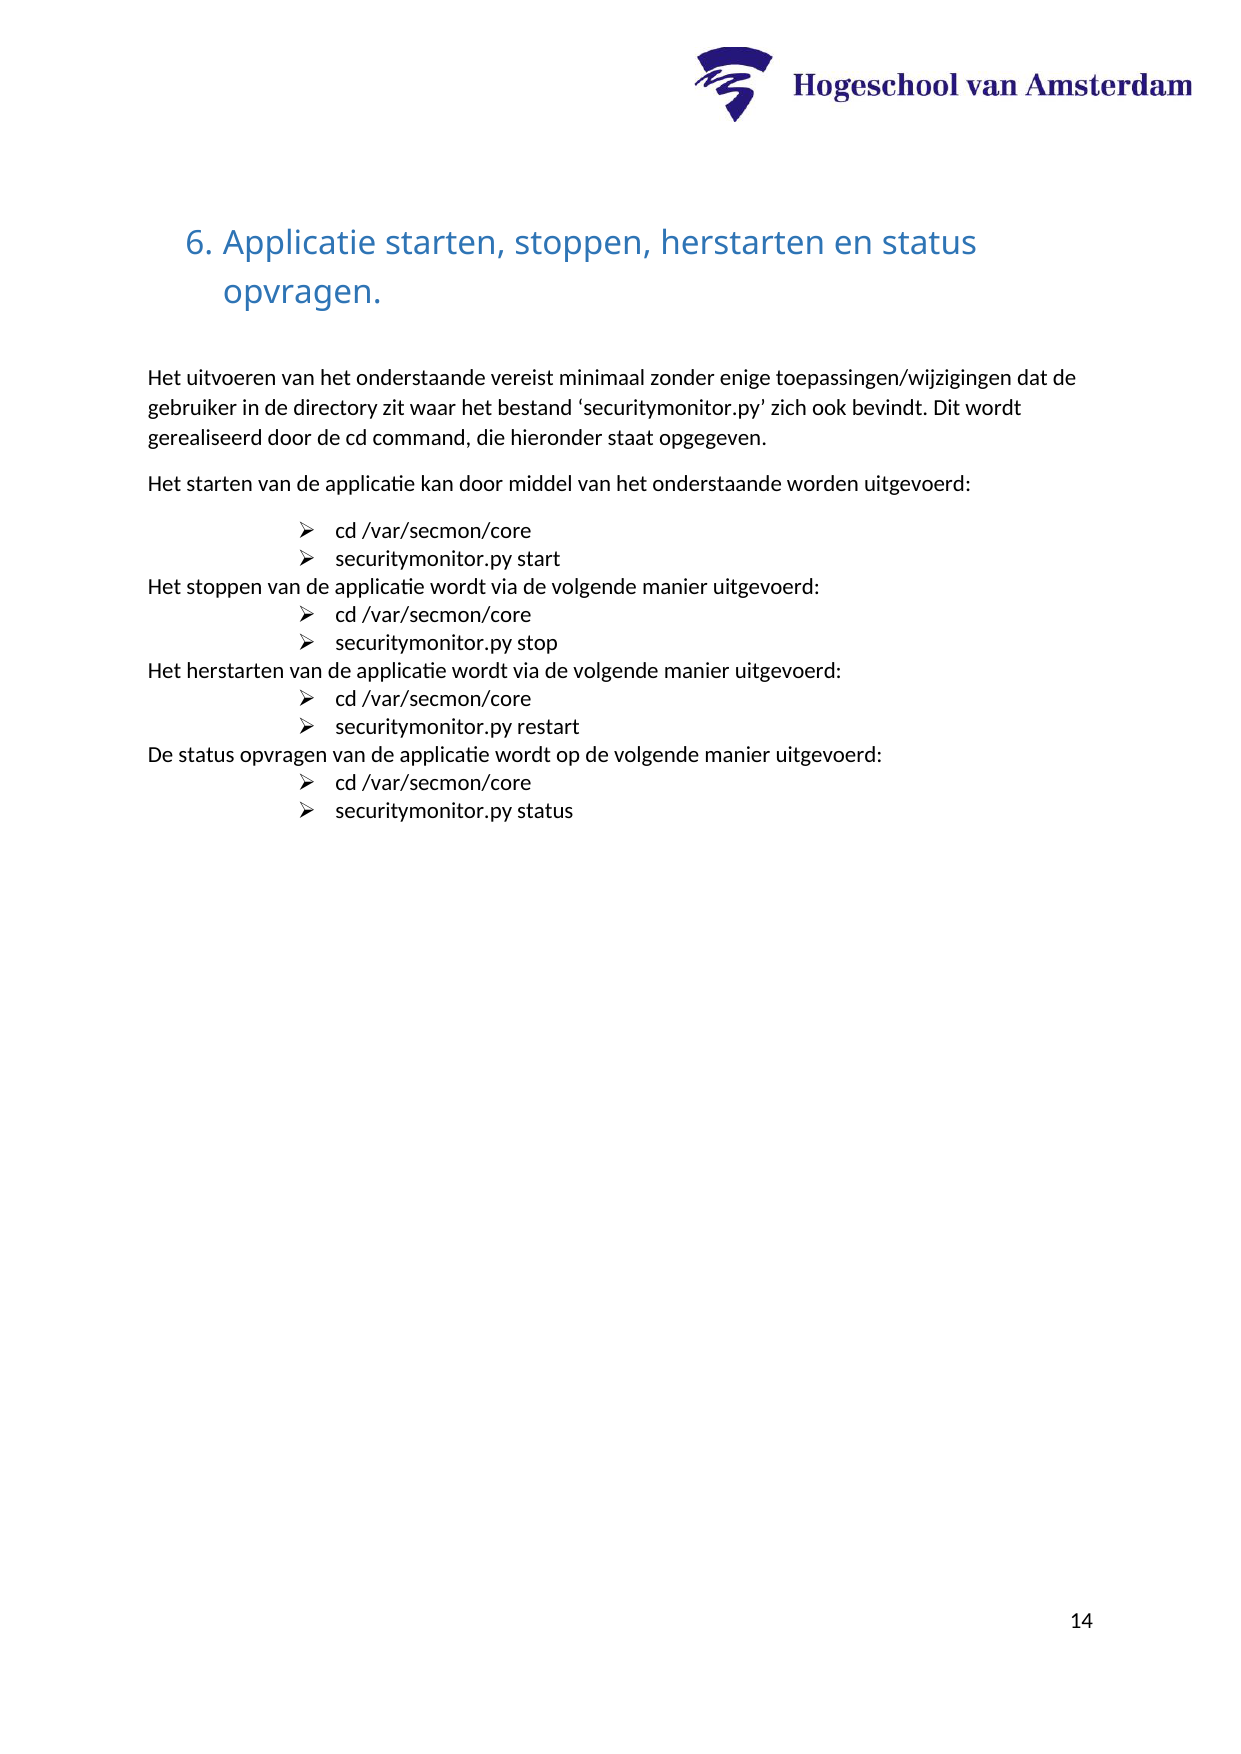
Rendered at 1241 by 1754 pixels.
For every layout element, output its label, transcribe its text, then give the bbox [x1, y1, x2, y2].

list cd /var/secmon/core [298, 516, 1093, 544]
list securitymonitor.py status [298, 796, 1093, 824]
list securitymonitor.py restart [298, 712, 1093, 740]
subtitle Applicatie starten, stoppen, herstarten en status opvragen. [185, 219, 1093, 313]
text Het stoppen van de applicatie wordt via de volgende manier uitgevoerd: [148, 572, 1093, 600]
text Het herstarten van de applicatie wordt via de volgende manier uitgevoerd: [148, 656, 1093, 684]
list securitymonitor.py start [298, 544, 1093, 572]
list cd /var/secmon/core [298, 768, 1093, 796]
text Het uitvoeren van het onderstaande vereist minimaal zonder enige toepassingen/wijzigingen dat de gebruiker in de directory zit waar het bestand ‘securitymonitor.py’ zich ook bevindt. Dit wordt gerealiseerd door de cd command, die hieronder staat opgegeven. [148, 363, 1093, 451]
text De status opvragen van de applicatie wordt op de volgende manier uitgevoerd: [148, 740, 1093, 768]
list securitymonitor.py stop [298, 628, 1093, 656]
text Het starten van de applicatie kan door middel van het onderstaande worden uitgevoerd: [148, 469, 1093, 497]
list cd /var/secmon/core [298, 684, 1093, 712]
list cd /var/secmon/core [298, 600, 1093, 628]
